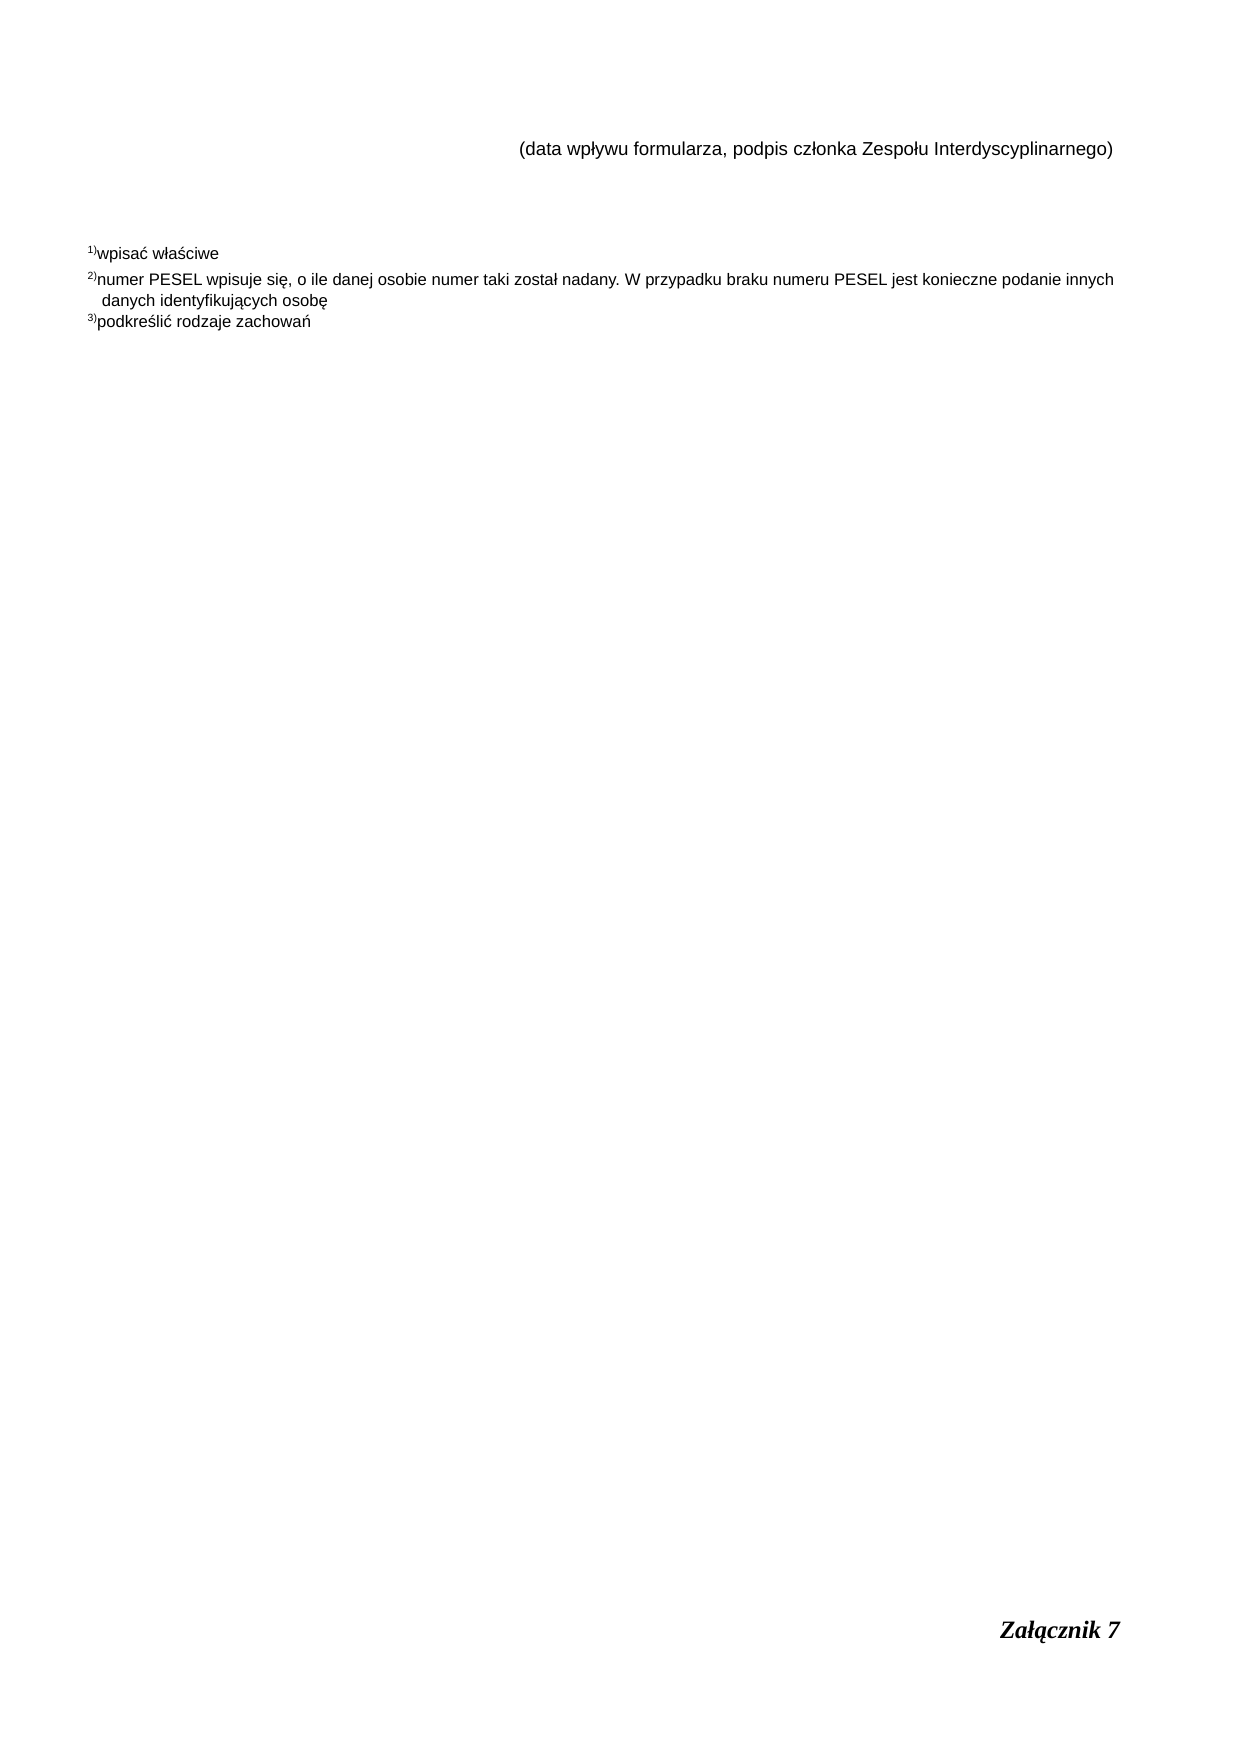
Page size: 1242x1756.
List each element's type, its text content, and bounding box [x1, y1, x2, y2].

text (data wpływu formularza, podpis członka Zespołu Interdyscyplinarnego) [87, 137, 1118, 159]
list podkreślić rodzaje zachowań [73, 312, 1122, 331]
list wpisać właściwe [73, 244, 1122, 263]
list numer PESEL wpisuje się, o ile danej osobie numer taki został nadany. W przypadku braku numeru PESEL jest konieczne podanie innych danych identyfikujących osobę [73, 269, 1122, 309]
text Załącznik 7 [87, 1616, 1122, 1644]
